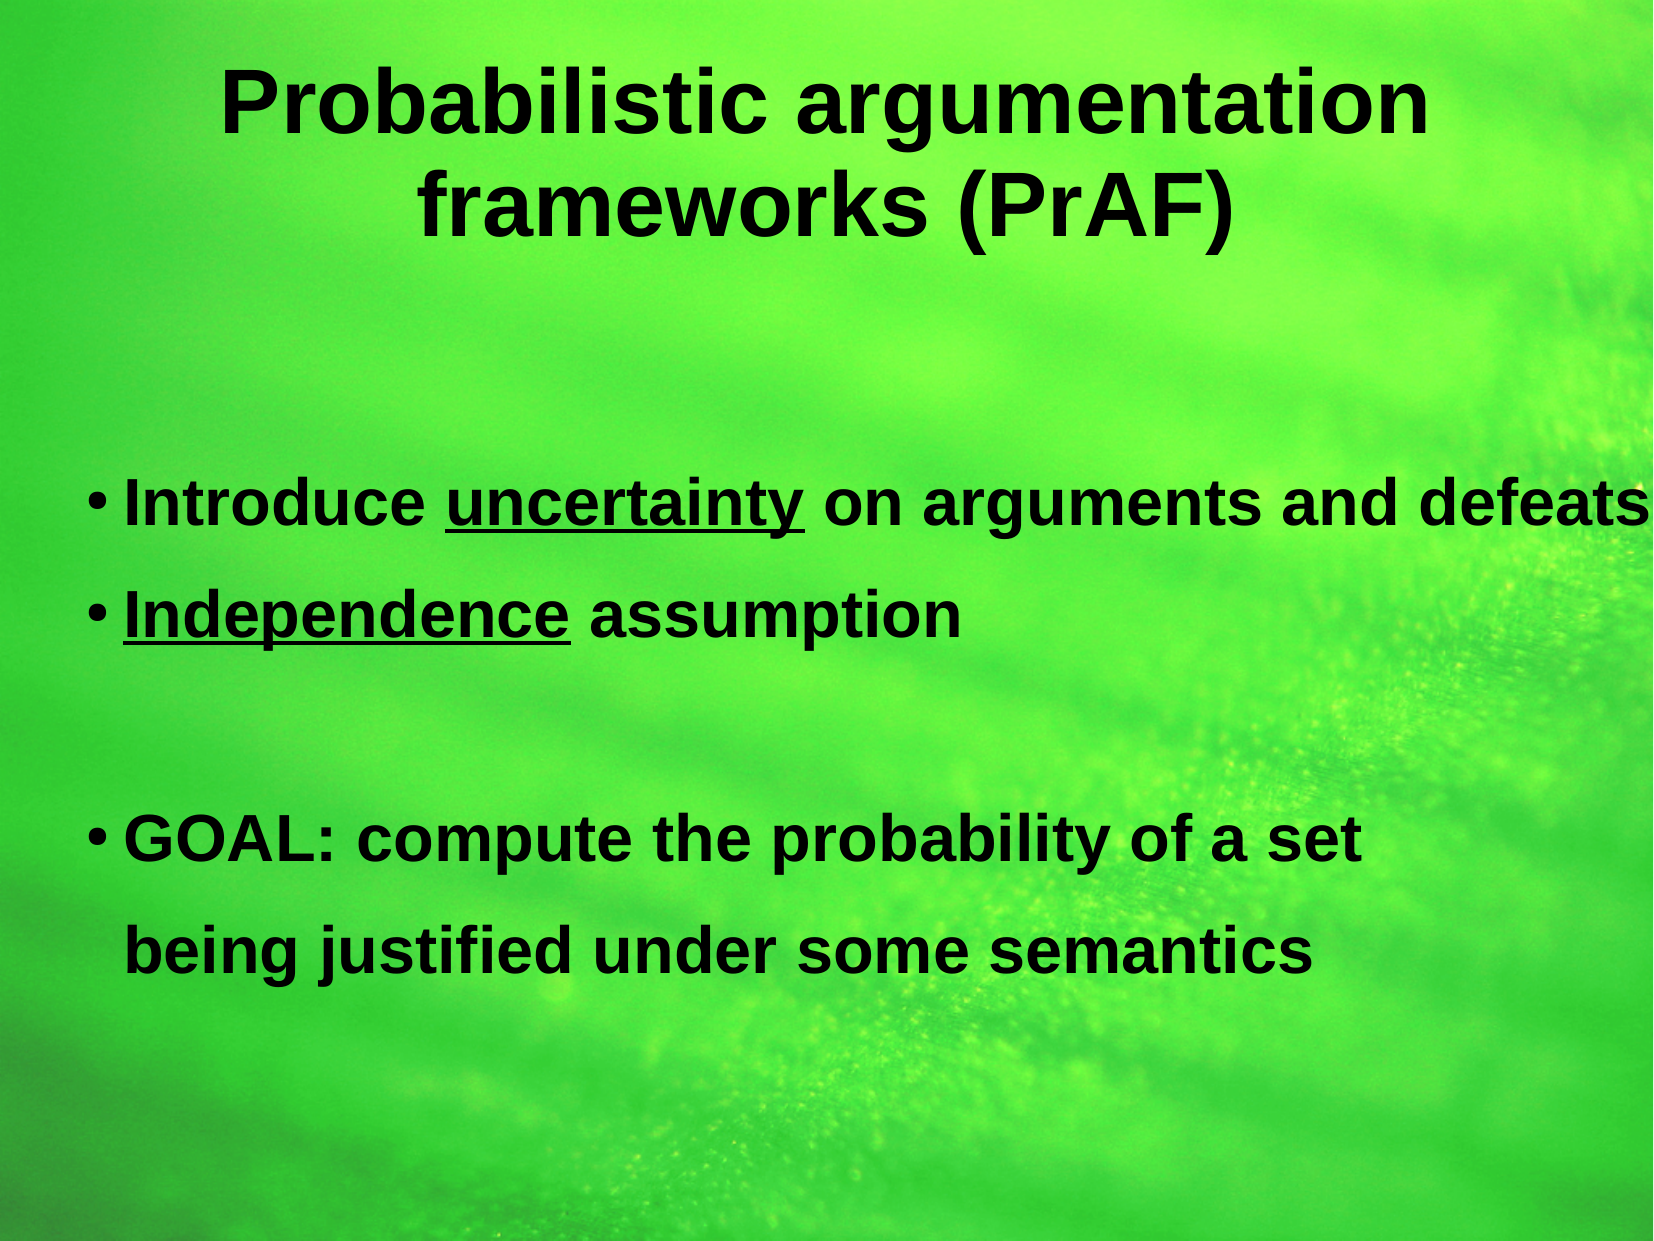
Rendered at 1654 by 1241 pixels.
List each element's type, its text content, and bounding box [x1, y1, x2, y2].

subtitle Introduce uncertainty on arguments and defeats Independence assumption GOAL: compute the probability of a set being justified under some semantics [85, 298, 1653, 1118]
picture [0, 0, 1654, 1241]
title Probabilistic argumentation frameworks (PrAF) [82, 49, 1571, 257]
